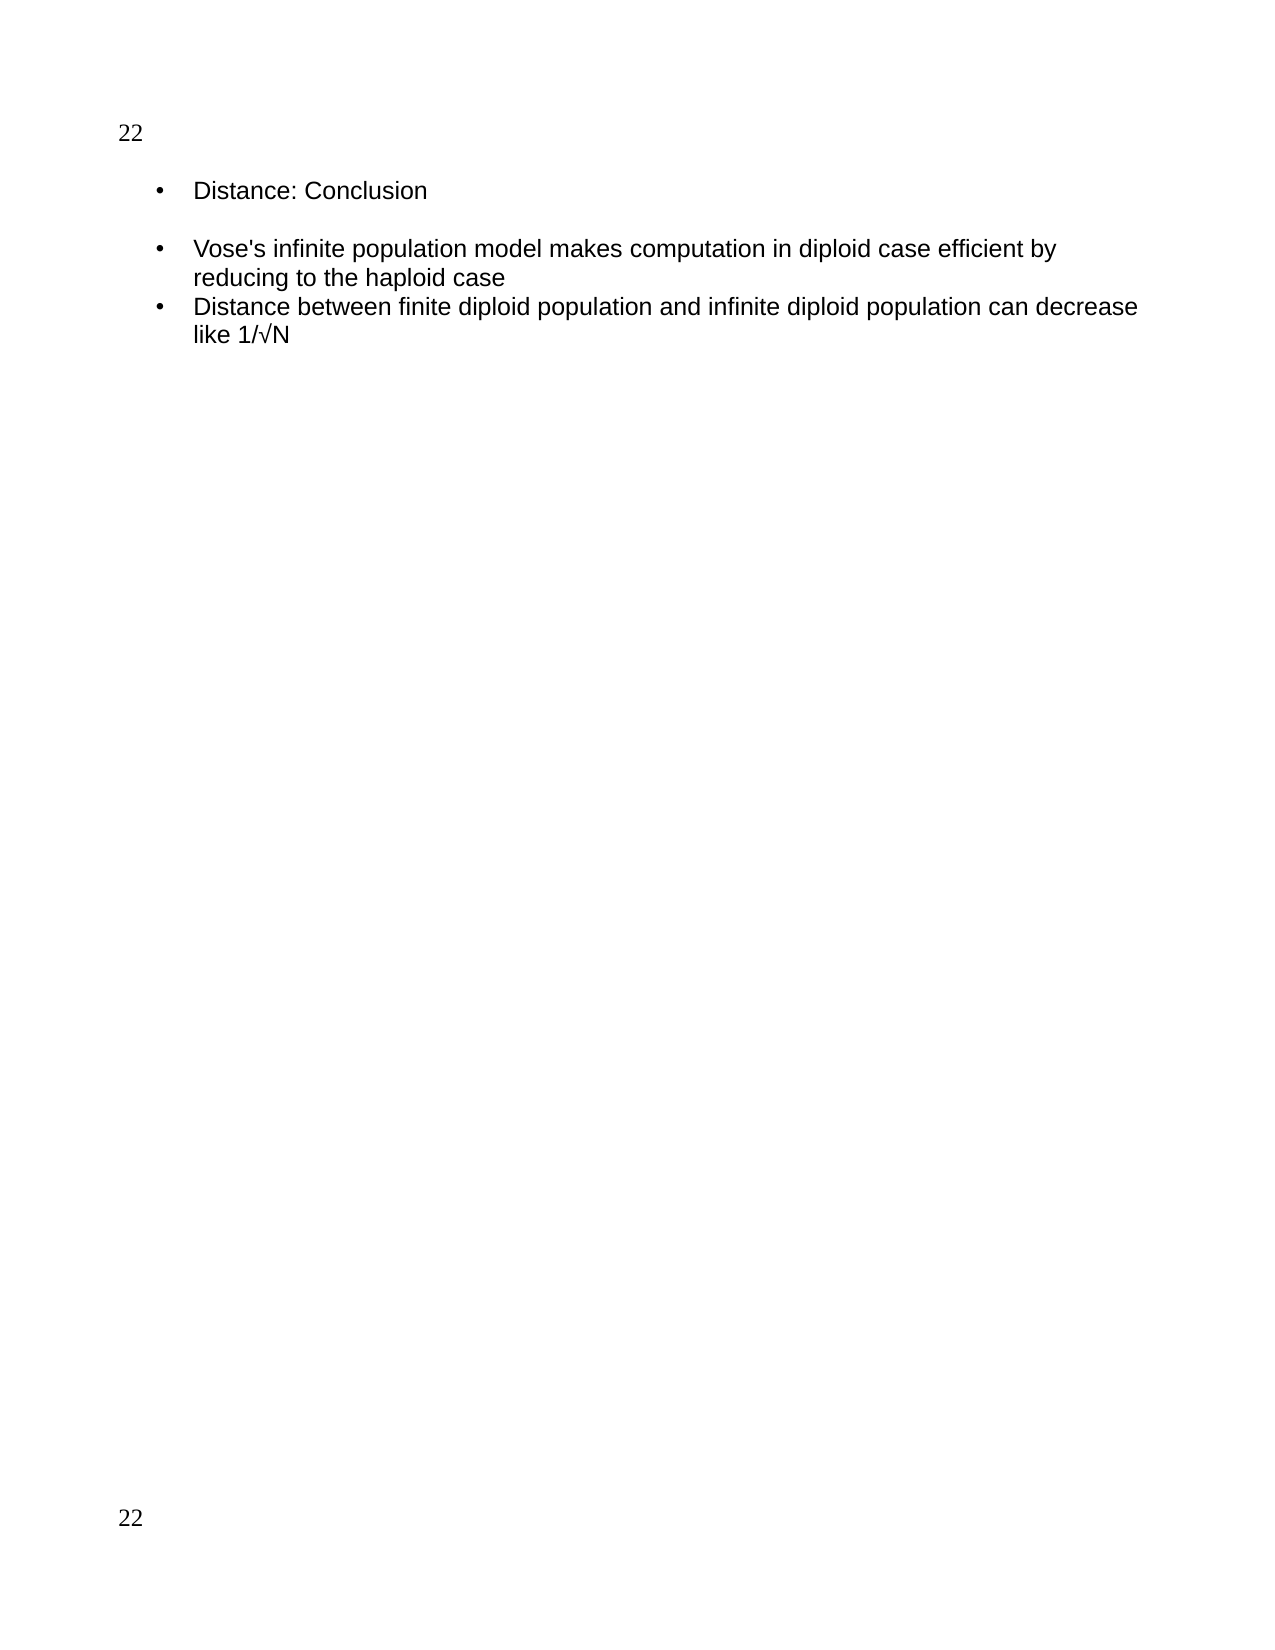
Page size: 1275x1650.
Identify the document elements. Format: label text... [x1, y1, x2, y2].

list Distance: Conclusion [156, 176, 1157, 205]
list Distance between finite diploid population and infinite diploid population can decrease like 1/√N [156, 292, 1157, 349]
list Vose's infinite population model makes computation in diploid case efficient by reducing to the haploid case [156, 234, 1157, 292]
